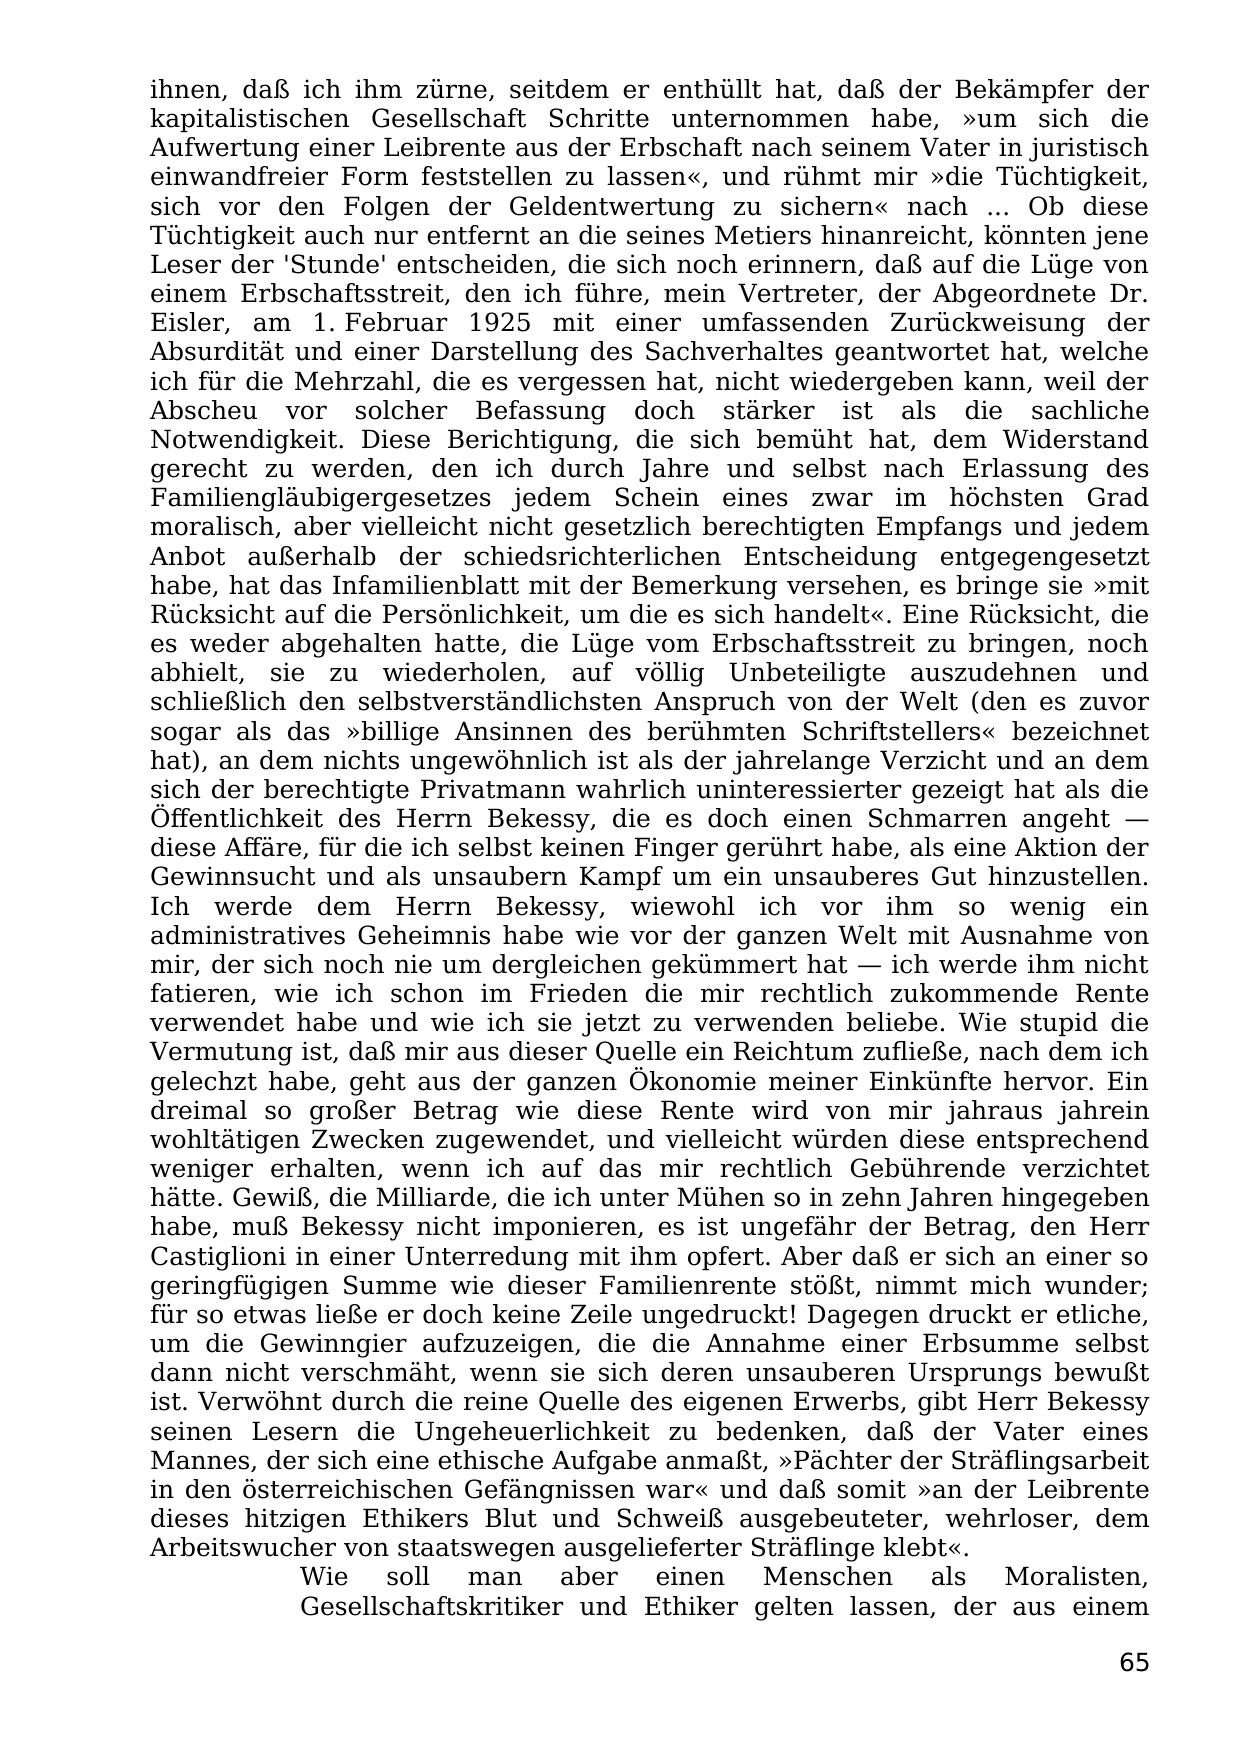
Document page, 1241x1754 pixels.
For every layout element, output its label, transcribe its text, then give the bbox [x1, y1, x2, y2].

text Wie soll man aber einen Menschen als Moralisten, Gesellschaftskritiker und Ethiker gelten lassen, der aus einem [300, 1562, 1151, 1621]
text ihnen, daß ich ihm zürne, seitdem er enthüllt hat, daß der Bekämpfer der kapitalistischen Gesellschaft Schritte unternommen habe, »um sich die Aufwertung einer Leibrente aus der Erbschaft nach seinem Vater in juristisch einwandfreier Form feststellen zu lassen«, und rühmt mir »die Tüchtigkeit, sich vor den Folgen der Geldentwertung zu sichern« nach ... Ob diese Tüchtigkeit auch nur entfernt an die seines Metiers hinanreicht, könnten jene Leser der 'Stunde' entscheiden, die sich noch erinnern, daß auf die Lüge von einem Erbschaftsstreit, den ich führe, mein Vertreter, der Abgeordnete Dr. Eisler, am 1. Februar 1925 mit einer umfassenden Zurückweisung der Absurdität und einer Darstellung des Sachverhaltes geantwortet hat, welche ich für die Mehrzahl, die es vergessen hat, nicht wiedergeben kann, weil der Abscheu vor solcher Befassung doch stärker ist als die sachliche Notwendigkeit. Diese Berichtigung, die sich bemüht hat, dem Widerstand gerecht zu werden, den ich durch Jahre und selbst nach Erlassung des Familiengläubigergesetzes jedem Schein eines zwar im höchsten Grad moralisch, aber vielleicht nicht gesetzlich berechtigten Empfangs und jedem Anbot außerhalb der schiedsrichterlichen Entscheidung entgegengesetzt habe, hat das Infamilienblatt mit der Bemerkung versehen, es bringe sie »mit Rücksicht auf die Persönlichkeit, um die es sich handelt«. Eine Rücksicht, die es weder abgehalten hatte, die Lüge vom Erbschaftsstreit zu bringen, noch abhielt, sie zu wiederholen, auf völlig Unbeteiligte auszudehnen und schließlich den selbstverständlichsten Anspruch von der Welt (den es zuvor sogar als das »billige Ansinnen des berühmten Schriftstellers« bezeichnet hat), an dem nichts ungewöhnlich ist als der jahrelange Verzicht und an dem sich der berechtigte Privatmann wahrlich uninteressierter gezeigt hat als die Öffentlichkeit des Herrn Bekessy, die es doch einen Schmarren angeht — diese Affäre, für die ich selbst keinen Finger gerührt habe, als eine Aktion der Gewinnsucht und als unsaubern Kampf um ein unsauberes Gut hinzustellen. Ich werde dem Herrn Bekessy, wiewohl ich vor ihm so wenig ein administratives Geheimnis habe wie vor der ganzen Welt mit Ausnahme von mir, der sich noch nie um dergleichen gekümmert hat — ich werde ihm nicht fatieren, wie ich schon im Frieden die mir rechtlich zukommende Rente verwendet habe und wie ich sie jetzt zu verwenden beliebe. Wie stupid die Vermutung ist, daß mir aus dieser Quelle ein Reichtum zufließe, nach dem ich gelechzt habe, geht aus der ganzen Ökonomie meiner Einkünfte hervor. Ein dreimal so großer Betrag wie diese Rente wird von mir jahraus jahrein wohltätigen Zwecken zugewendet, und vielleicht würden diese entsprechend weniger erhalten, wenn ich auf das mir rechtlich Gebührende verzichtet hätte. Gewiß, die Milliarde, die ich unter Mühen so in zehn Jahren hingegeben habe, muß Bekessy nicht imponieren, es ist ungefähr der Betrag, den Herr Castiglioni in einer Unterredung mit ihm opfert. Aber daß er sich an einer so geringfügigen Summe wie dieser Familienrente stößt, nimmt mich wunder; für so etwas ließe er doch keine Zeile ungedruckt! Dagegen druckt er etliche, um die Gewinngier aufzuzeigen, die die Annahme einer Erbsumme selbst dann nicht verschmäht, wenn sie sich deren unsauberen Ursprungs bewußt ist. Verwöhnt durch die reine Quelle des eigenen Erwerbs, gibt Herr Bekessy seinen Lesern die Ungeheuerlichkeit zu bedenken, daß der Vater eines Mannes, der sich eine ethische Aufgabe anmaßt, »Pächter der Sträflingsarbeit in den österreichischen Gefängnissen war« und daß somit »an der Leibrente dieses hitzigen Ethikers Blut und Schweiß ausgebeuteter, wehrloser, dem Arbeitswucher von staatswegen ausgelieferter Sträflinge klebt«. [150, 75, 1151, 1562]
